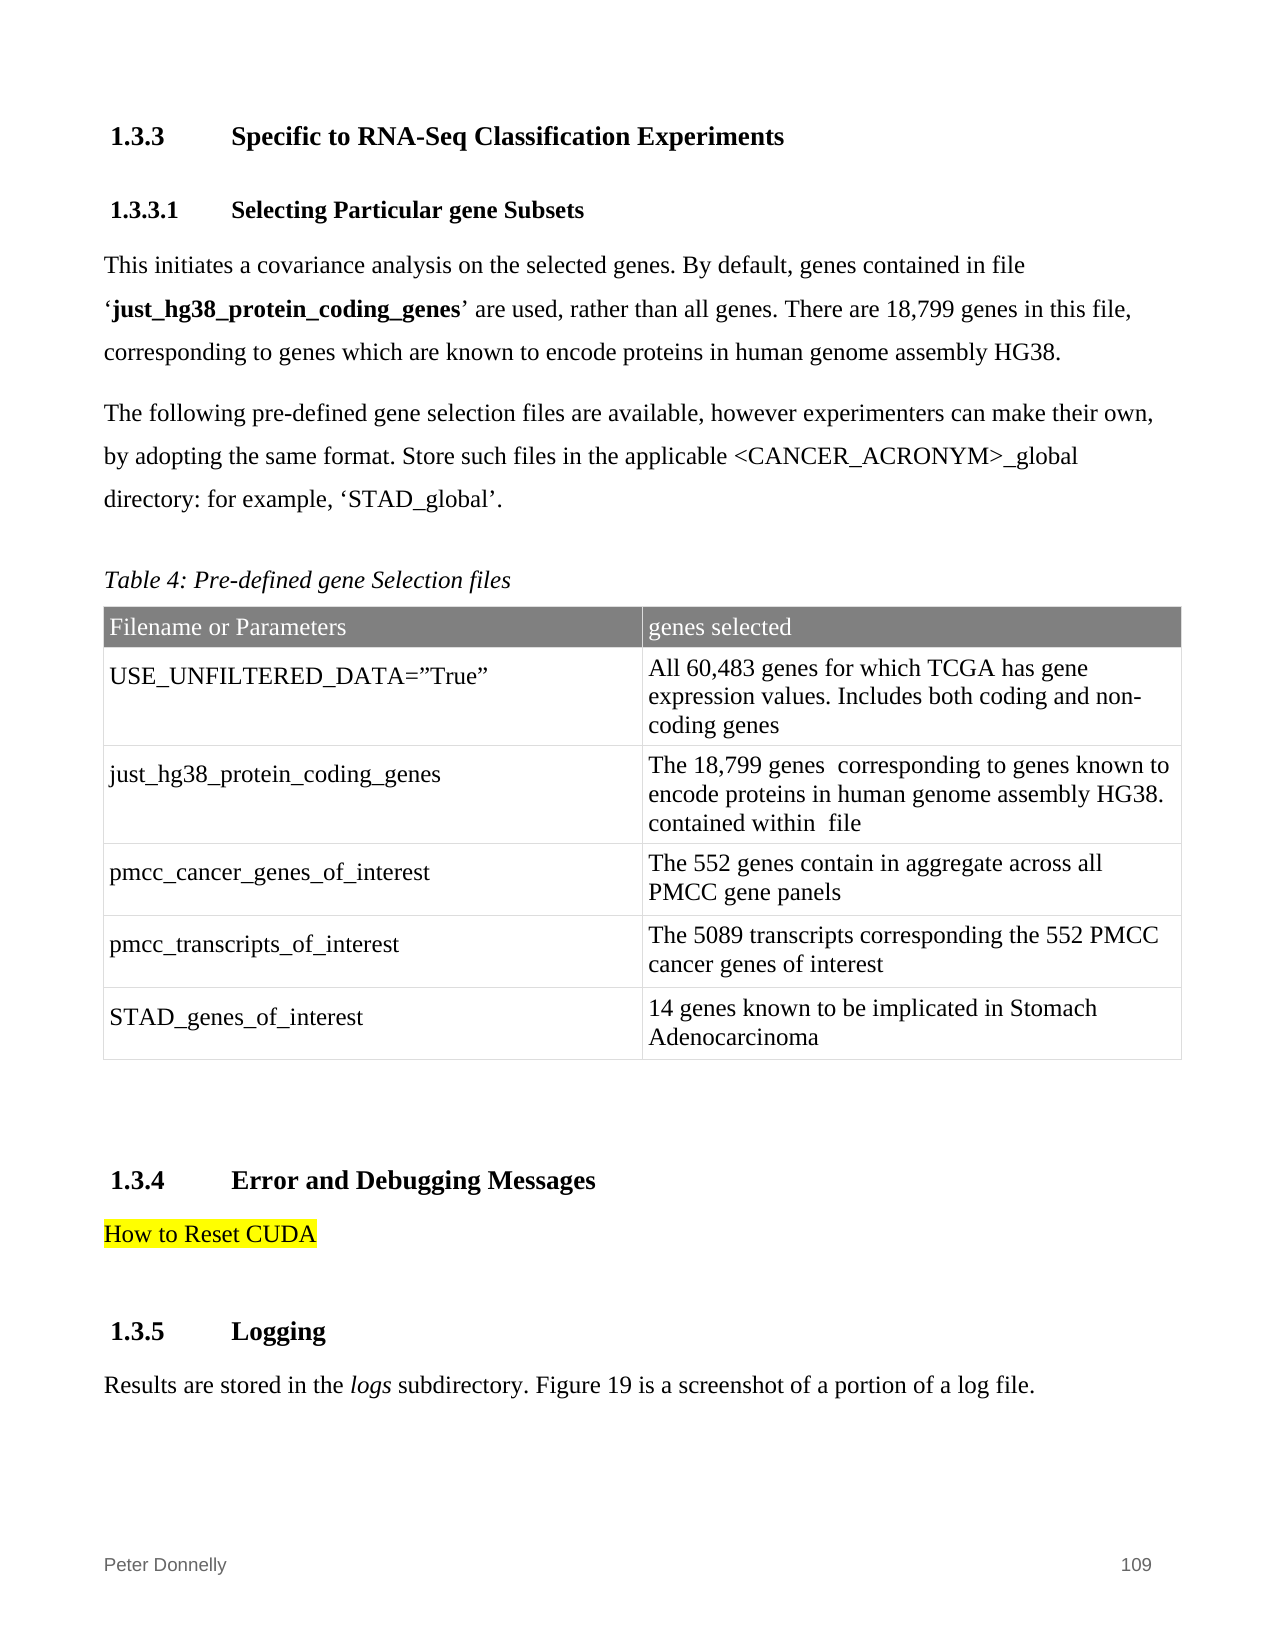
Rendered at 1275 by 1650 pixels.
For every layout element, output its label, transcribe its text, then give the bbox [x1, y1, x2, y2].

table_cell pmcc_cancer_genes_of_interest [104, 844, 642, 915]
text Results are stored in the logs subdirectory. Figure 19 is a screenshot of a portion of a log file. [103, 1370, 1181, 1399]
text The following pre-defined gene selection files are available, however experimenters can make their own, by adopting the same format. Store such files in the applicable <CANCER_ACRONYM>_global directory: for example, ‘STAD_global’. [103, 398, 1181, 513]
table_header Filename or Parameters [104, 607, 642, 647]
table_header genes selected [643, 607, 1181, 647]
text This initiates a covariance analysis on the selected genes. By default, genes contained in file ‘just_hg38_protein_coding_genes’ are used, rather than all genes. There are 18,799 genes in this file, corresponding to genes which are known to encode proteins in human genome assembly HG38. [103, 251, 1181, 366]
table_cell STAD_genes_of_interest [104, 988, 642, 1059]
subtitle Error and Debugging Messages [103, 1164, 1181, 1196]
table_cell The 18,799 genes corresponding to genes known to encode proteins in human genome assembly HG38. contained within file [643, 746, 1181, 842]
table_cell USE_UNFILTERED_DATA=”True” [104, 648, 642, 744]
subtitle Specific to RNA-Seq Classification Experiments [103, 120, 1181, 151]
table_cell 14 genes known to be implicated in Stomach Adenocarcinoma [643, 988, 1181, 1059]
table_cell The 552 genes contain in aggregate across all PMCC gene panels [643, 844, 1181, 915]
table_cell just_hg38_protein_coding_genes [104, 746, 642, 842]
table_cell The 5089 transcripts corresponding the 552 PMCC cancer genes of interest [643, 916, 1181, 987]
subtitle Selecting Particular gene Subsets [103, 195, 1181, 224]
table_cell pmcc_transcripts_of_interest [104, 916, 642, 987]
text How to Reset CUDA [103, 1219, 1181, 1248]
table_cell All 60,483 genes for which TCGA has gene expression values. Includes both coding and non-coding genes [643, 648, 1181, 744]
text Table 4: Pre-defined gene Selection files [103, 565, 1181, 594]
subtitle Logging [103, 1316, 1181, 1347]
